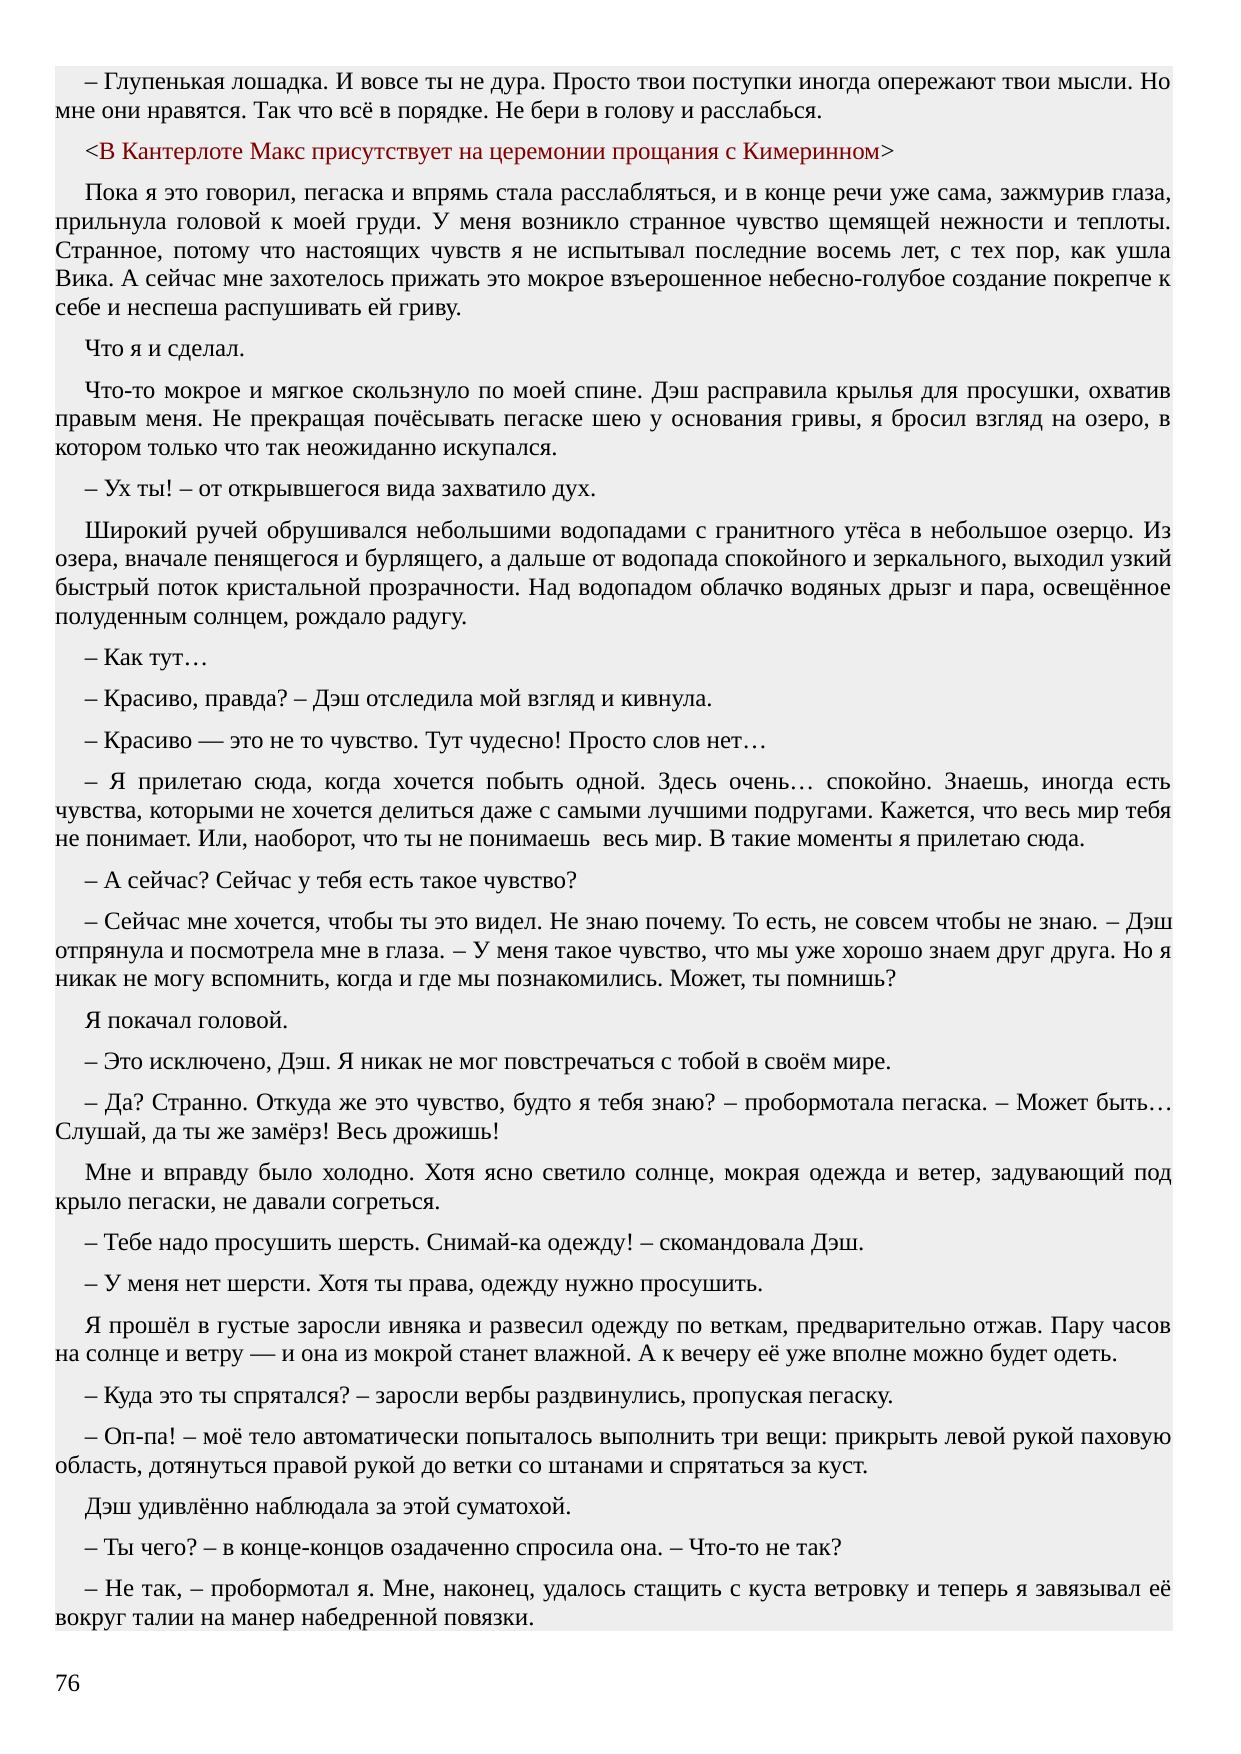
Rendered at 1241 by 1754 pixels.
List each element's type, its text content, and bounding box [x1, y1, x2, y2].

text – Ух ты! – от открывшегося вида захватило дух. [55, 473, 1173, 502]
text – У меня нет шерсти. Хотя ты права, одежду нужно просушить. [55, 1268, 1173, 1297]
text Что я и сделал. [55, 333, 1173, 362]
text – Это исключено, Дэш. Я никак не мог повстречаться с тобой в своём мире. [55, 1046, 1173, 1075]
text – Оп-па! – моё тело автоматически попыталось выполнить три вещи: прикрыть левой рукой паховую область, дотянуться правой рукой до ветки со штанами и спрятаться за куст. [55, 1421, 1173, 1478]
text – Красиво — это не то чувство. Тут чудесно! Просто слов нет… [55, 725, 1173, 753]
text Что-то мокрое и мягкое скользнуло по моей спине. Дэш расправила крылья для просушки, охватив правым меня. Не прекращая почёсывать пегаске шею у основания гривы, я бросил взгляд на озеро, в котором только что так неожиданно искупался. [55, 375, 1173, 461]
text Я прошёл в густые заросли ивняка и развесил одежду по веткам, предварительно отжав. Пару часов на солнце и ветру — и она из мокрой станет влажной. А к вечеру её уже вполне можно будет одеть. [55, 1310, 1173, 1367]
text – Я прилетаю сюда, когда хочется побыть одной. Здесь очень… спокойно. Знаешь, иногда есть чувства, которыми не хочется делиться даже с самыми лучшими подругами. Кажется, что весь мир тебя не понимает. Или, наоборот, что ты не понимаешь весь мир. В такие моменты я прилетаю сюда. [55, 766, 1173, 852]
text – А сейчас? Сейчас у тебя есть такое чувство? [55, 865, 1173, 893]
text – Сейчас мне хочется, чтобы ты это видел. Не знаю почему. То есть, не совсем чтобы не знаю. – Дэш отпрянула и посмотрела мне в глаза. – У меня такое чувство, что мы уже хорошо знаем друг друга. Но я никак не могу вспомнить, когда и где мы познакомились. Может, ты помнишь? [55, 906, 1173, 992]
text – Не так, – пробормотал я. Мне, наконец, удалось стащить с куста ветровку и теперь я завязывал её вокруг талии на манер набедренной повязки. [55, 1573, 1173, 1631]
text – Красиво, правда? – Дэш отследила мой взгляд и кивнула. [55, 683, 1173, 712]
text – Ты чего? – в конце-концов озадаченно спросила она. – Что-то не так? [55, 1532, 1173, 1561]
text – Глупенькая лошадка. И вовсе ты не дура. Просто твои поступки иногда опережают твои мысли. Но мне они нравятся. Так что всё в порядке. Не бери в голову и расслабься. [55, 66, 1173, 123]
text Широкий ручей обрушивался небольшими водопадами с гранитного утёса в небольшое озерцо. Из озера, вначале пенящегося и бурлящего, а дальше от водопада спокойного и зеркального, выходил узкий быстрый поток кристальной прозрачности. Над водопадом облачко водяных дрызг и пара, освещённое полуденным солнцем, рождало радугу. [55, 515, 1173, 630]
text <В Кантерлоте Макс присутствует на церемонии прощания с Кимеринном> [55, 136, 1173, 165]
text Я покачал головой. [55, 1005, 1173, 1033]
text – Как тут… [55, 642, 1173, 671]
text Дэш удивлённо наблюдала за этой суматохой. [55, 1491, 1173, 1520]
text Пока я это говорил, пегаска и впрямь стала расслабляться, и в конце речи уже сама, зажмурив глаза, прильнула головой к моей груди. У меня возникло странное чувство щемящей нежности и теплоты. Странное, потому что настоящих чувств я не испытывал последние восемь лет, с тех пор, как ушла Вика. А сейчас мне захотелось прижать это мокрое взъерошенное небесно-голубое создание покрепче к себе и неспеша распушивать ей гриву. [55, 177, 1173, 321]
text – Куда это ты спрятался? – заросли вербы раздвинулись, пропуская пегаску. [55, 1380, 1173, 1408]
text – Да? Странно. Откуда же это чувство, будто я тебя знаю? – пробормотала пегаска. – Может быть… Слушай, да ты же замёрз! Весь дрожишь! [55, 1087, 1173, 1145]
text – Тебе надо просушить шерсть. Снимай-ка одежду! – скомандовала Дэш. [55, 1227, 1173, 1256]
text Мне и вправду было холодно. Хотя ясно светило солнце, мокрая одежда и ветер, задувающий под крыло пегаски, не давали согреться. [55, 1157, 1173, 1215]
